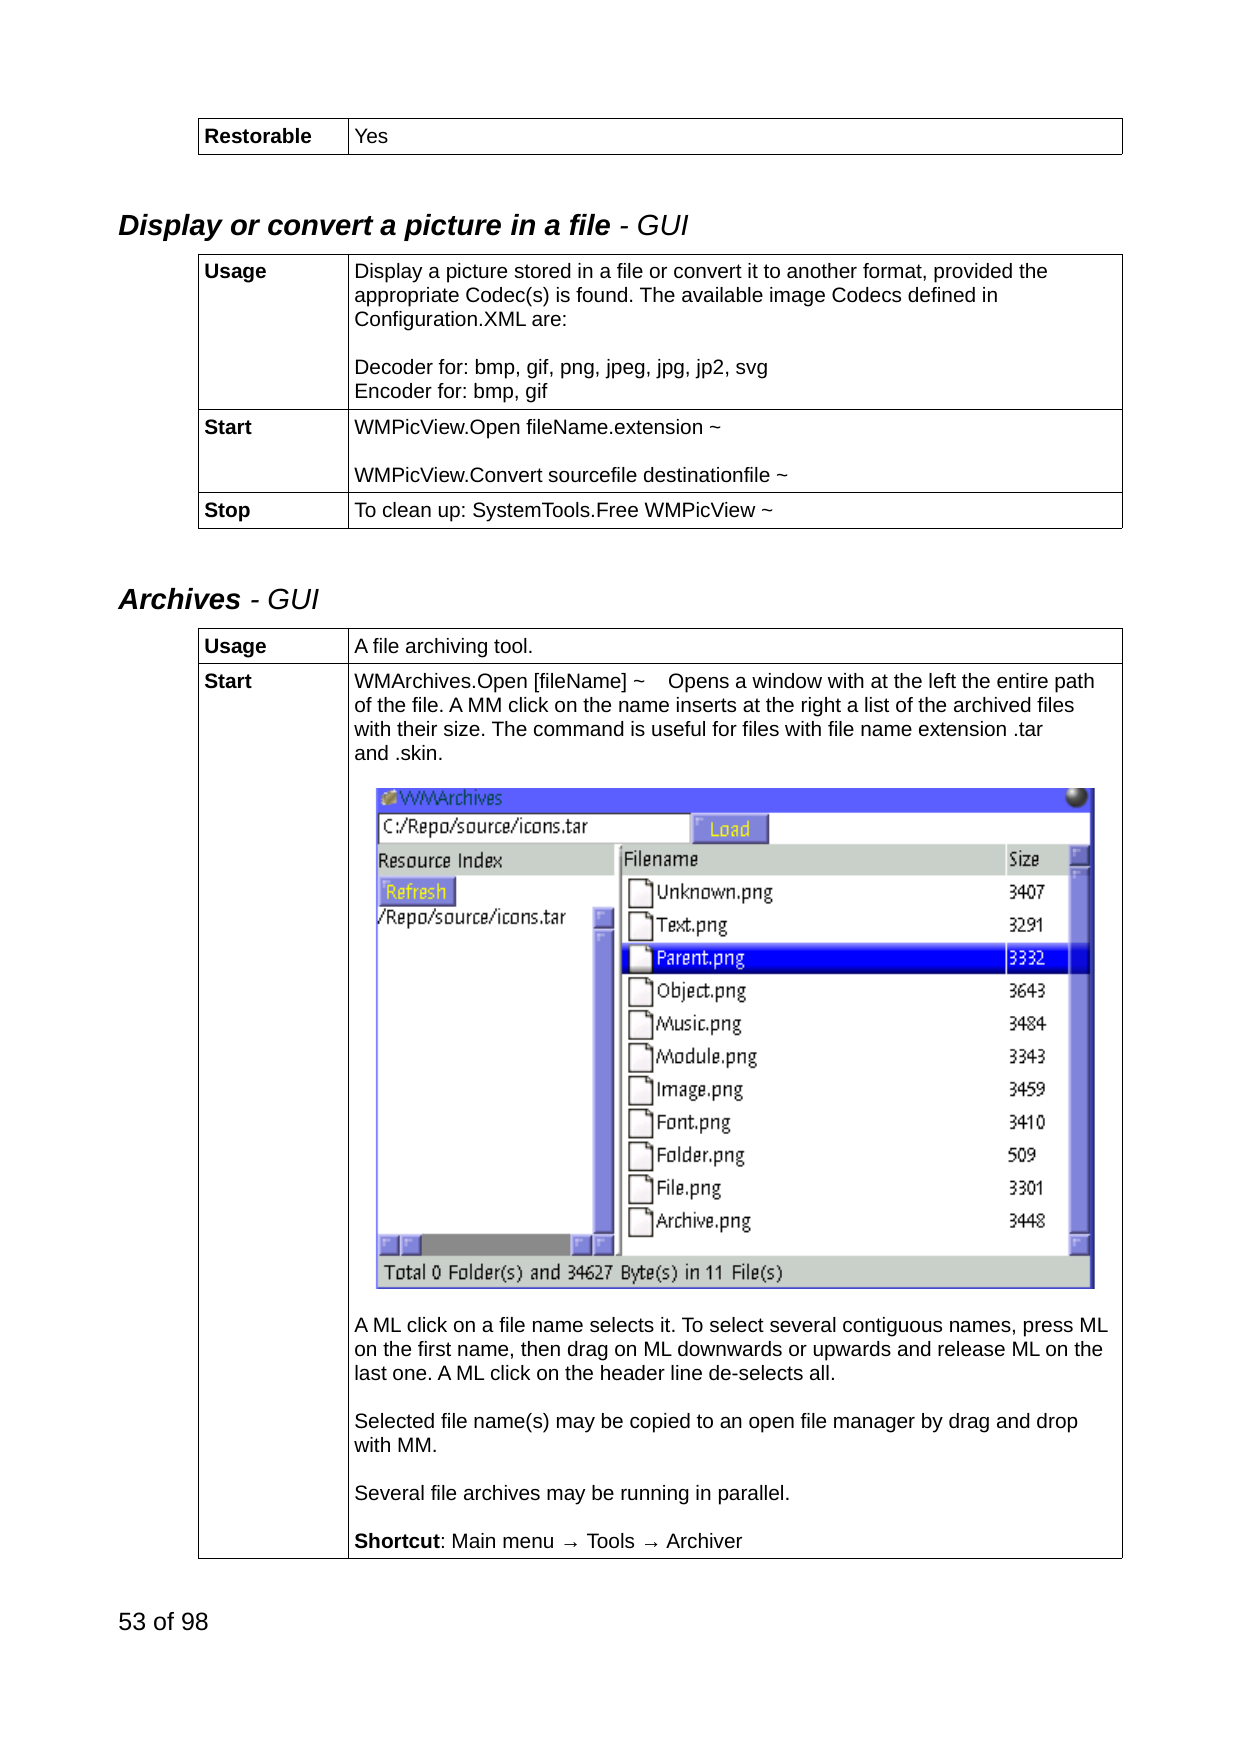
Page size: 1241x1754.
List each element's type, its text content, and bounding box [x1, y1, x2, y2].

table_cell WMPicView.Open fileName.extension ~ WMPicView.Convert sourcefile destinationfile ~ [349, 410, 1122, 492]
table_header A file archiving tool. [349, 629, 1122, 663]
picture [375, 788, 1095, 1289]
table_header Usage [199, 255, 348, 409]
table_cell Restorable [199, 119, 348, 154]
subtitle Archives - GUI [118, 582, 1122, 615]
table_cell Start [199, 664, 348, 1558]
table_header Display a picture stored in a file or convert it to another format, provided the appropriate Codec(s) is found. The available image Codecs defined in Configuration.XML are: Decoder for: bmp, gif, png, jpeg, jpg, jp2, svg Encoder for: bmp, gif [349, 255, 1122, 409]
table_cell Start [199, 410, 348, 492]
subtitle Display or convert a picture in a file - GUI [118, 207, 1122, 241]
table_cell To clean up: SystemTools.Free WMPicView ~ [349, 493, 1122, 528]
table_header Usage [199, 629, 348, 663]
table_cell Stop [199, 493, 348, 528]
table_cell Yes [349, 119, 1122, 154]
table_cell WMArchives.Open [fileName] ~ Opens a window with at the left the entire path of the file. A MM click on the name inserts at the right a list of the archived files with their size. The command is useful for files with file name extension .tar and .skin. A ML click on a file name selects it. To select several contiguous names, press ML on the first name, then drag on ML downwards or upwards and release ML on the last one. A ML click on the header line de-selects all. Selected file name(s) may be copied to an open file manager by drag and drop with MM. Several file archives may be running in parallel. Shortcut: Main menu → Tools → Archiver [349, 664, 1122, 1558]
